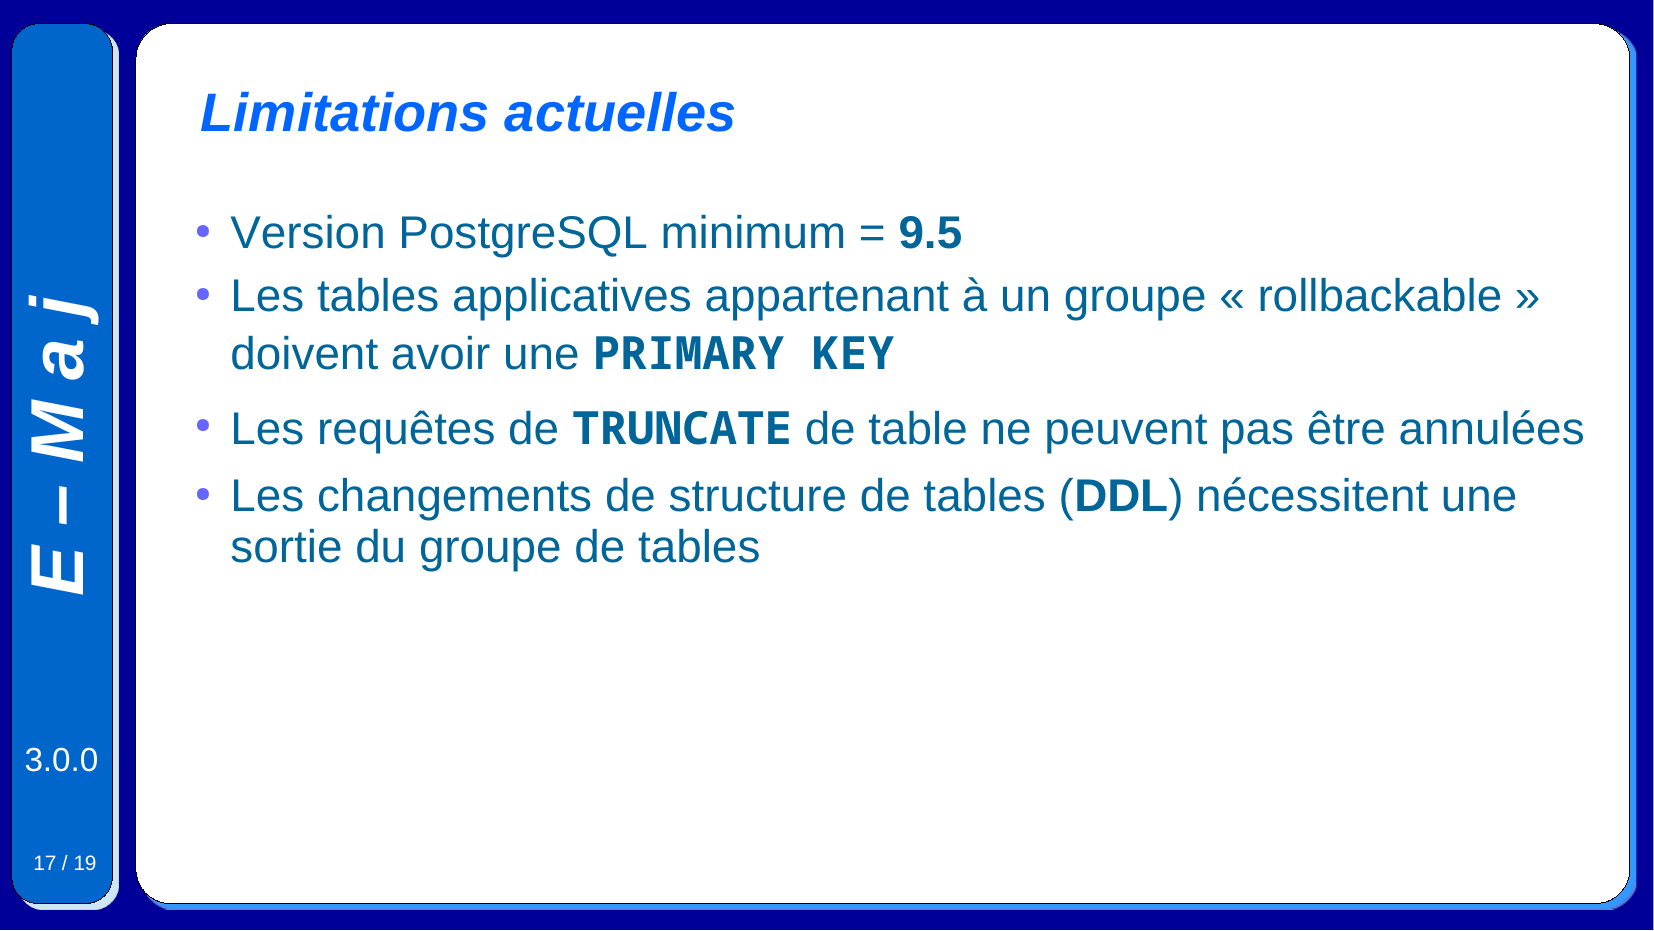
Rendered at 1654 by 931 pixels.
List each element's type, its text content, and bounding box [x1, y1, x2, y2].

title Limitations actuelles [200, 34, 1575, 191]
list Version PostgreSQL minimum = 9.5 Les tables applicatives appartenant à un groupe « rollbackable » doivent avoir une PRIMARY KEY Les requêtes de TRUNCATE de table ne peuvent pas être annulées Les changements de structure de tables (DDL) nécessitent une sortie du groupe de tables [177, 206, 1587, 827]
